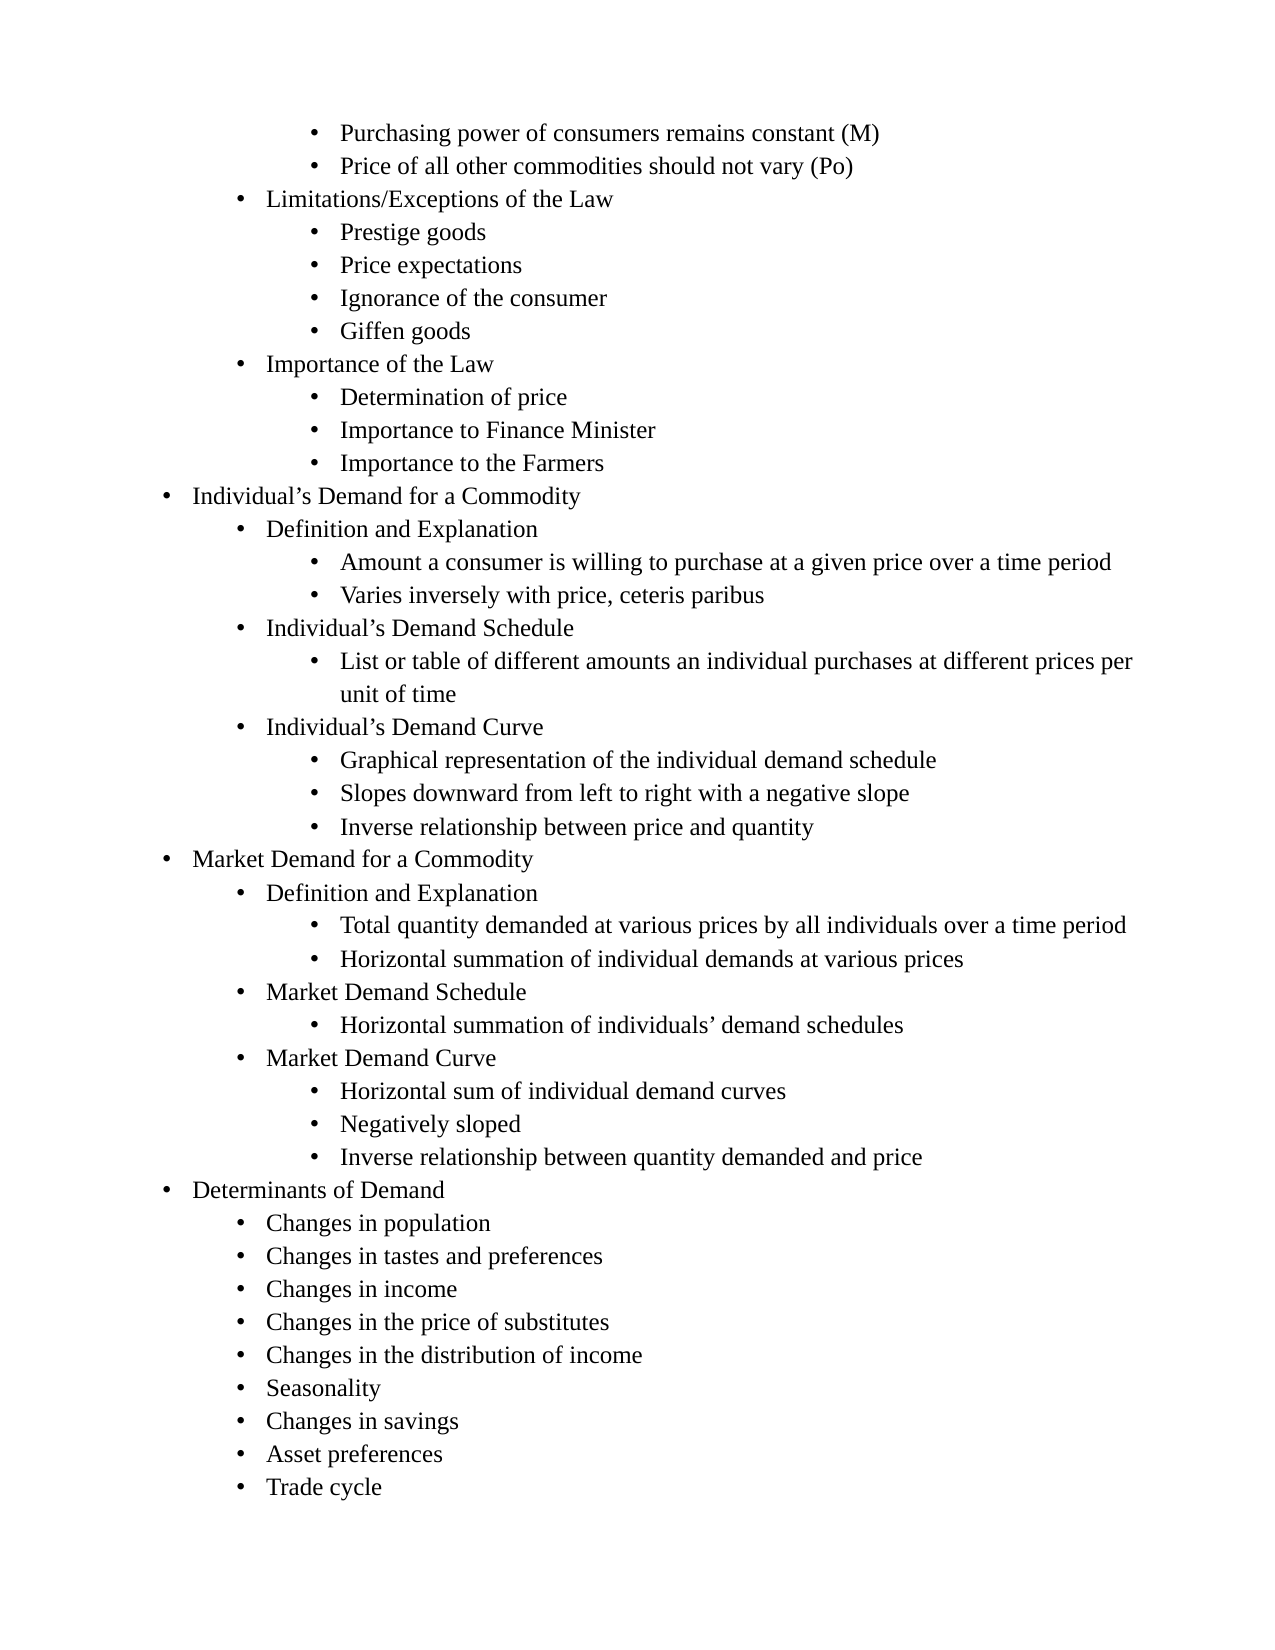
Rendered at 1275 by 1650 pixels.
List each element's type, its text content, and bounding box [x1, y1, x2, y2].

list Definition and Explanation [236, 878, 1157, 906]
list Total quantity demanded at various prices by all individuals over a time period [310, 911, 1157, 939]
list Individual’s Demand Schedule [236, 613, 1157, 642]
list Negatively sloped [310, 1109, 1157, 1137]
list Graphical representation of the individual demand schedule [310, 746, 1157, 774]
list Individual’s Demand for a Commodity [162, 481, 1157, 510]
list Inverse relationship between price and quantity [310, 812, 1157, 840]
list Limitations/Exceptions of the Law [236, 184, 1157, 213]
list Definition and Explanation [236, 514, 1157, 543]
list Amount a consumer is willing to purchase at a given price over a time period [310, 547, 1157, 576]
list Price expectations [310, 250, 1157, 279]
list Changes in the price of substitutes [236, 1307, 1157, 1336]
list Individual’s Demand Curve [236, 712, 1157, 741]
list Asset preferences [236, 1439, 1157, 1468]
list Determination of price [310, 382, 1157, 411]
list Seasonality [236, 1373, 1157, 1402]
list Changes in savings [236, 1406, 1157, 1435]
list Slopes downward from left to right with a negative slope [310, 778, 1157, 807]
list Importance to Finance Minister [310, 415, 1157, 444]
list Ignorance of the consumer [310, 283, 1157, 312]
list Price of all other commodities should not vary (Po) [310, 151, 1157, 180]
list Market Demand Curve [236, 1043, 1157, 1071]
list Determinants of Demand [162, 1175, 1157, 1203]
list Changes in population [236, 1208, 1157, 1237]
list Importance of the Law [236, 349, 1157, 378]
list Market Demand Schedule [236, 977, 1157, 1005]
list Horizontal summation of individuals’ demand schedules [310, 1010, 1157, 1038]
list Market Demand for a Commodity [162, 844, 1157, 873]
list Inverse relationship between quantity demanded and price [310, 1142, 1157, 1171]
list Horizontal summation of individual demands at various prices [310, 944, 1157, 972]
list Changes in tastes and preferences [236, 1241, 1157, 1269]
list Giffen goods [310, 316, 1157, 345]
list Varies inversely with price, ceteris paribus [310, 580, 1157, 609]
list Trade cycle [236, 1472, 1157, 1501]
list Importance to the Farmers [310, 448, 1157, 477]
list Purchasing power of consumers remains constant (M) [310, 118, 1157, 147]
list Horizontal sum of individual demand curves [310, 1076, 1157, 1104]
list Changes in the distribution of income [236, 1340, 1157, 1369]
list Changes in income [236, 1274, 1157, 1303]
list List or table of different amounts an individual purchases at different prices per unit of time [310, 646, 1157, 708]
list Prestige goods [310, 217, 1157, 246]
